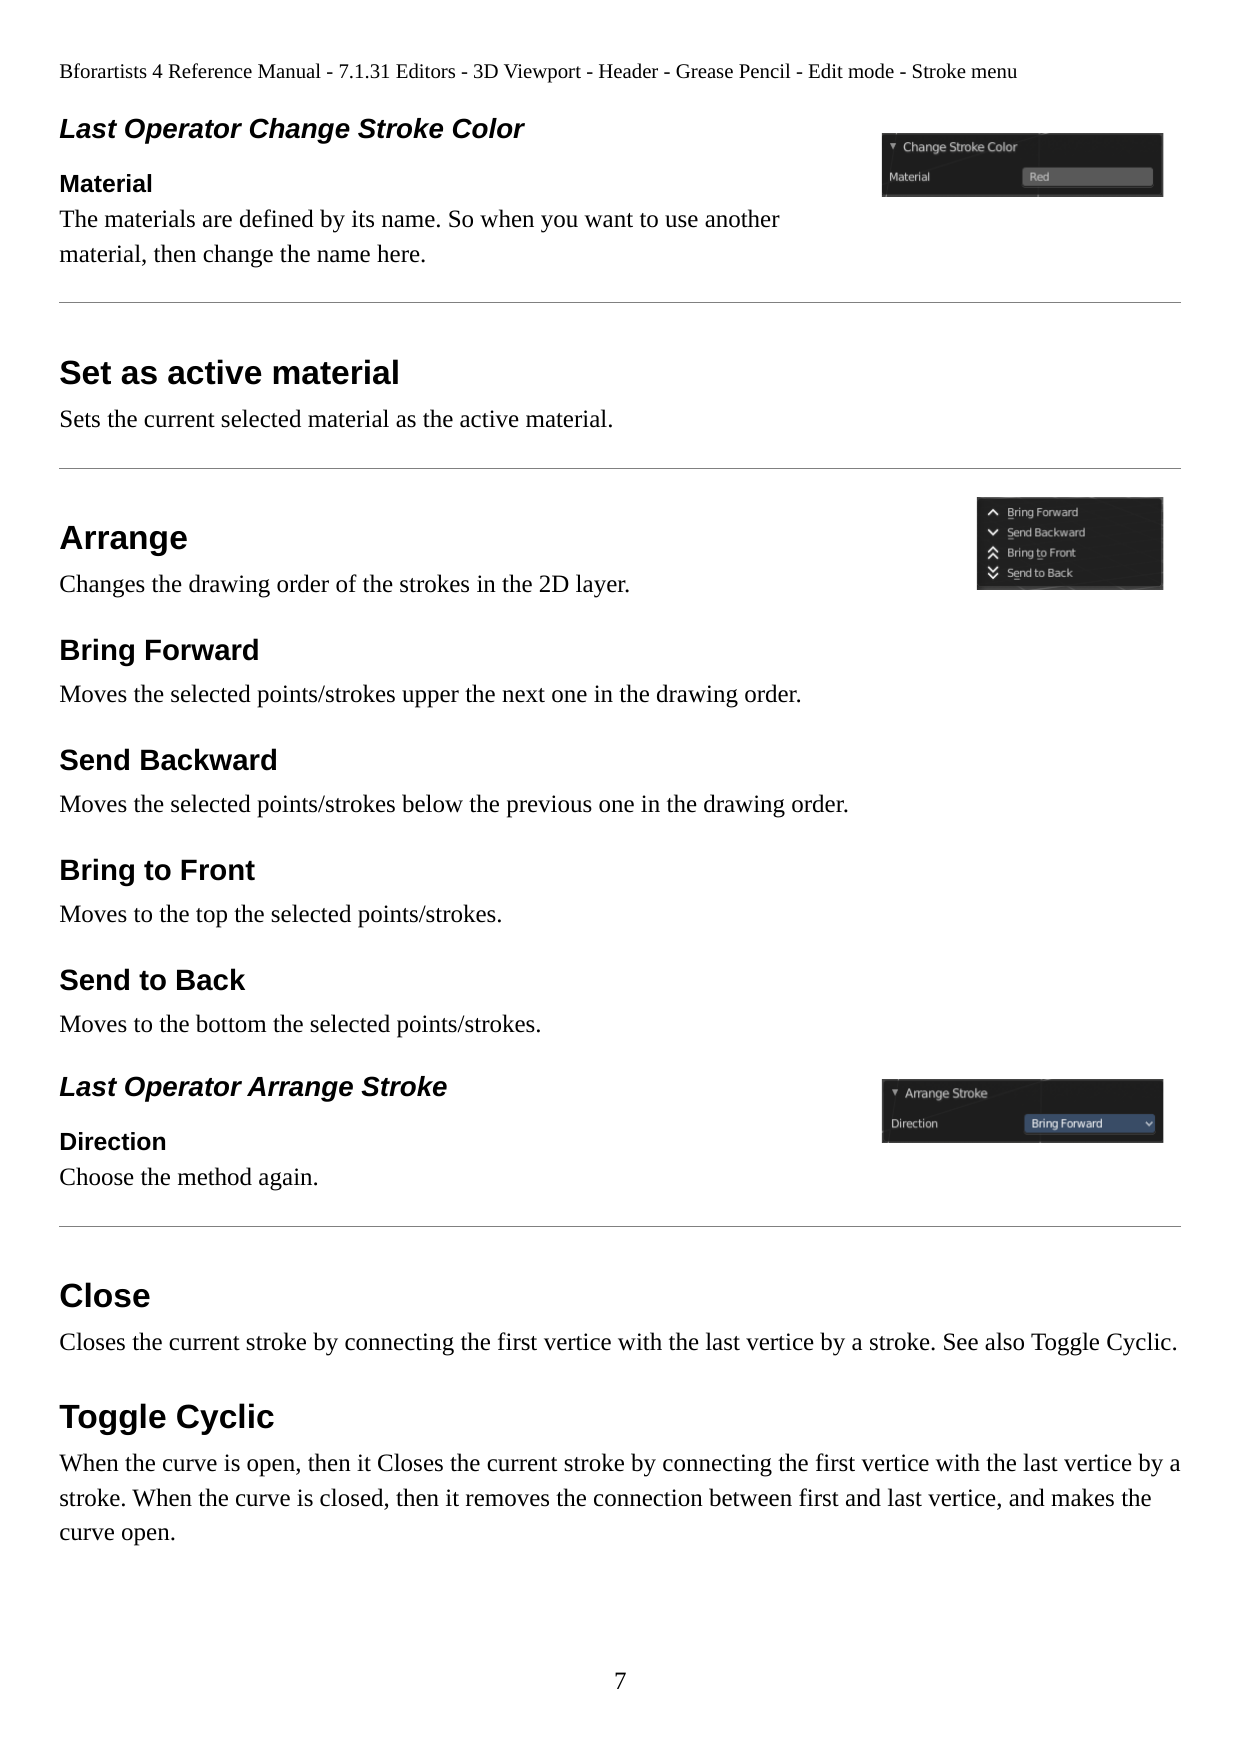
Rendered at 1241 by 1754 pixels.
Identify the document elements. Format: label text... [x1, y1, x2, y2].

subtitle [1164, 518, 1181, 557]
subtitle Send to Back [59, 962, 1181, 996]
subtitle Set as active material [59, 353, 1181, 391]
picture [881, 1079, 1164, 1143]
subtitle Bring Forward [59, 633, 1181, 667]
text Sets the current selected material as the active material. [59, 404, 1181, 433]
text Closes the current stroke by connecting the first vertice with the last vertice by a stroke. See also Toggle Cyclic. [59, 1327, 1181, 1356]
subtitle Direction [59, 1127, 1181, 1156]
picture [881, 133, 1164, 197]
text Moves the selected points/strokes below the previous one in the drawing order. [59, 789, 1181, 818]
subtitle Toggle Cyclic [59, 1397, 1181, 1436]
subtitle Arrange [59, 518, 976, 557]
text Moves to the bottom the selected points/strokes. [59, 1009, 1181, 1037]
subtitle Close [59, 1276, 1181, 1315]
subtitle Material [59, 169, 1181, 198]
text Moves to the top the selected points/strokes. [59, 899, 1181, 928]
subtitle Bring to Front [59, 853, 1181, 886]
text Changes the drawing order of the strokes in the 2D layer. [59, 569, 1181, 598]
subtitle Last Operator Arrange Stroke [59, 1070, 1181, 1102]
text Choose the method again. [59, 1162, 1181, 1191]
text Moves the selected points/strokes upper the next one in the drawing order. [59, 679, 1181, 708]
picture [976, 497, 1164, 590]
subtitle Last Operator Change Stroke Color [59, 113, 1181, 144]
subtitle Send Backward [59, 743, 1181, 776]
text The materials are defined by its name. So when you want to use another material, then change the name here. [59, 204, 1181, 267]
text When the curve is open, then it Closes the current stroke by connecting the first vertice with the last vertice by a stroke. When the curve is closed, then it removes the connection between first and last vertice, and makes the curve open. [59, 1448, 1181, 1546]
